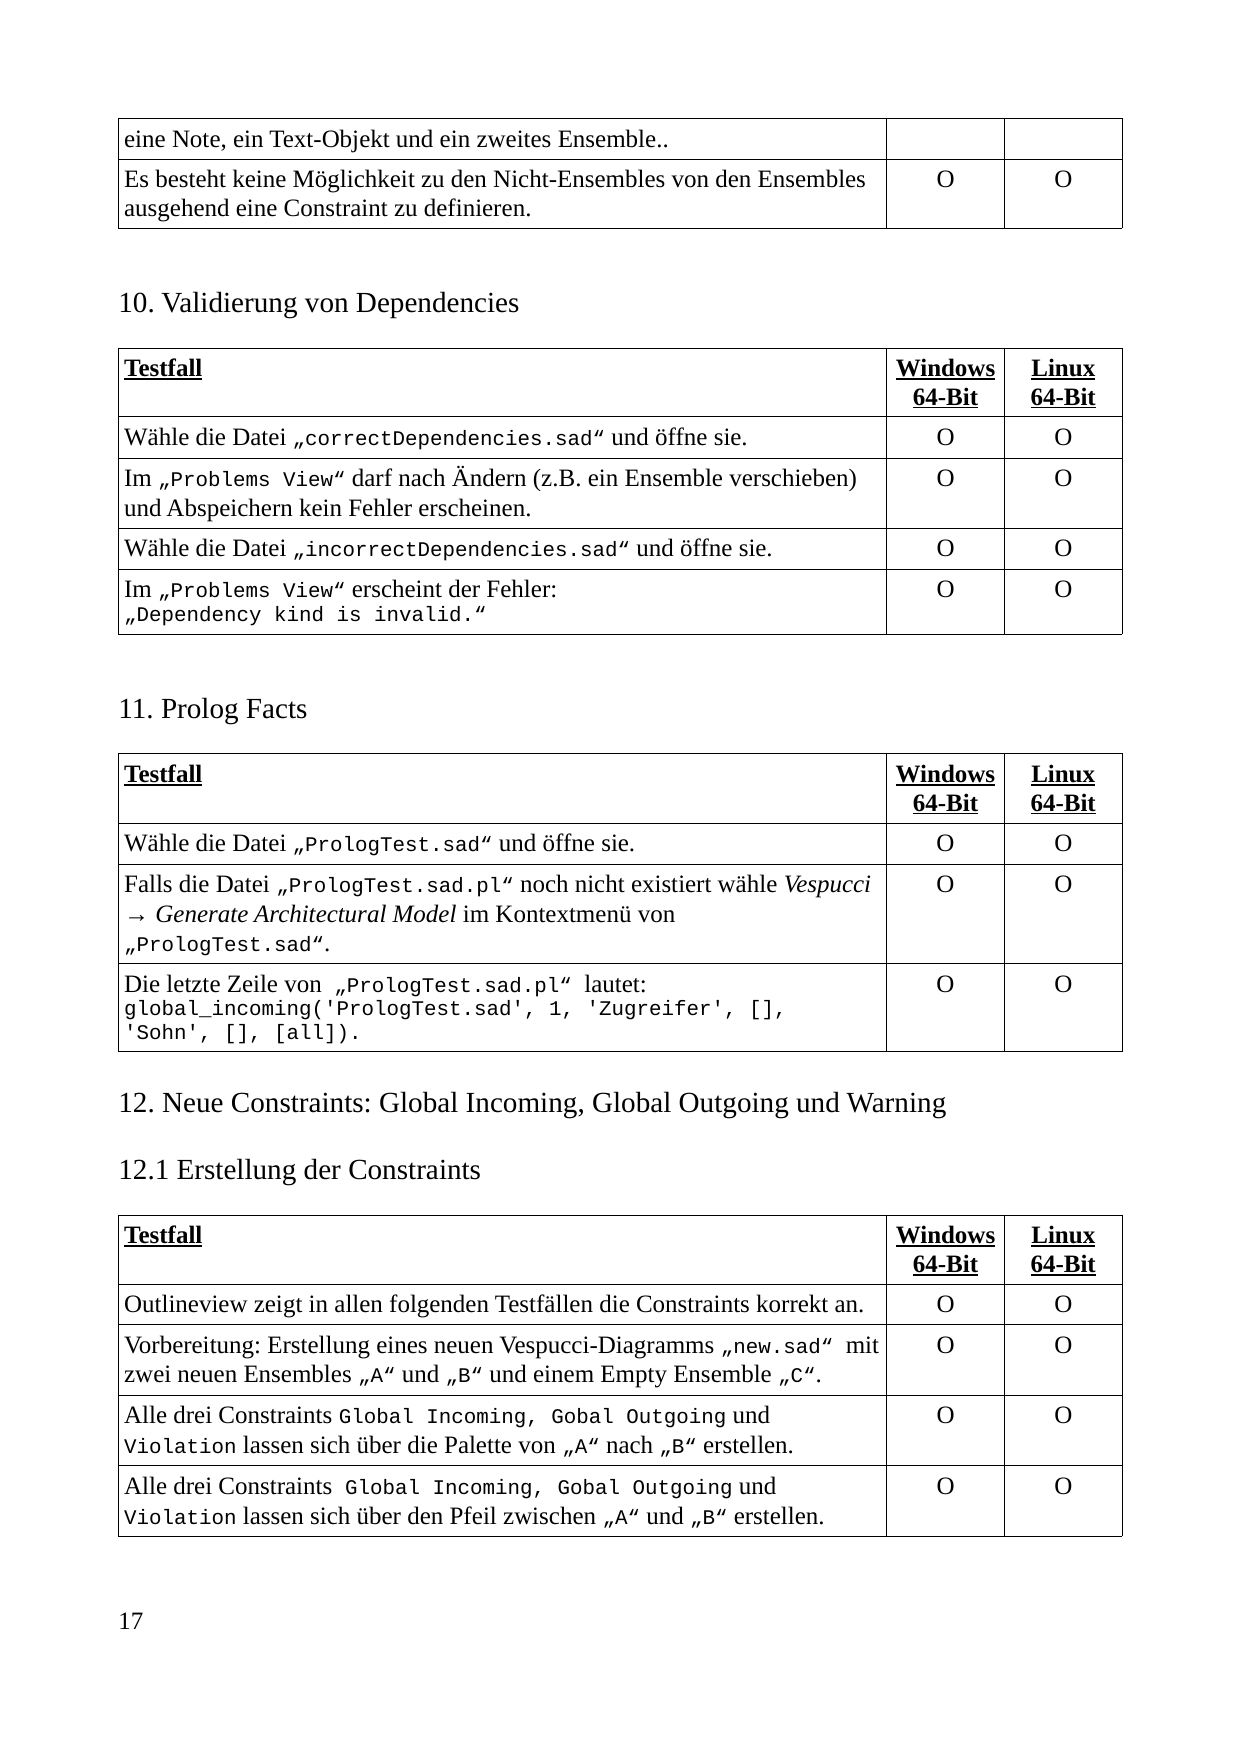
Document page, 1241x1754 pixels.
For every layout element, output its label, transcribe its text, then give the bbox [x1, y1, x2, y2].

text 12.1 Erstellung der Constraints [118, 1152, 1122, 1186]
table_cell O [887, 824, 1004, 863]
table_cell O [1005, 824, 1122, 863]
table_cell Falls die Datei „PrologTest.sad.pl“ noch nicht existiert wähle Vespucci → Generate Architectural Model im Kontextmenü von „PrologTest.sad“. [119, 865, 886, 963]
table_header Testfall [119, 754, 886, 822]
table_cell [1005, 119, 1122, 158]
table_header Testfall [119, 1216, 886, 1283]
table_header Windows 64-Bit [887, 754, 1004, 822]
table_cell Wähle die Datei „PrologTest.sad“ und öffne sie. [119, 824, 886, 863]
table_header Windows 64-Bit [887, 349, 1004, 416]
table_cell O [1005, 529, 1122, 569]
table_header Linux 64-Bit [1005, 349, 1122, 416]
table_cell Wähle die Datei „correctDependencies.sad“ und öffne sie. [119, 417, 886, 458]
table_cell O [1005, 160, 1122, 227]
table_cell O [887, 160, 1004, 227]
table_cell O [887, 417, 1004, 458]
table_cell O [887, 529, 1004, 569]
table_cell O [1005, 570, 1122, 633]
table_cell Im „Problems View“ erscheint der Fehler: „Dependency kind is invalid.“ [119, 570, 886, 633]
table_cell Alle drei Constraints Global Incoming, Gobal Outgoing und Violation lassen sich über den Pfeil zwischen „A“ und „B“ erstellen. [119, 1466, 886, 1536]
table_cell O [887, 570, 1004, 633]
table_header Linux 64-Bit [1005, 754, 1122, 822]
text 10. Validierung von Dependencies [118, 285, 1122, 319]
table_header Linux 64-Bit [1005, 1216, 1122, 1283]
table_cell O [1005, 1396, 1122, 1465]
table_cell O [887, 1285, 1004, 1324]
table_header Windows 64-Bit [887, 1216, 1004, 1283]
table_cell O [887, 865, 1004, 963]
table_cell O [887, 964, 1004, 1051]
table_cell O [1005, 865, 1122, 963]
table_cell O [1005, 1325, 1122, 1394]
table_cell O [887, 1396, 1004, 1465]
table_cell O [1005, 1466, 1122, 1536]
table_cell O [887, 459, 1004, 527]
table_cell O [1005, 1285, 1122, 1324]
table_cell eine Note, ein Text-Objekt und ein zweites Ensemble.. [119, 119, 886, 158]
table_cell Outlineview zeigt in allen folgenden Testfällen die Constraints korrekt an. [119, 1285, 886, 1324]
table_cell Vorbereitung: Erstellung eines neuen Vespucci-Diagramms „new.sad“ mit zwei neuen Ensembles „A“ und „B“ und einem Empty Ensemble „C“. [119, 1325, 886, 1394]
text 11. Prolog Facts [118, 691, 1122, 724]
table_cell O [887, 1466, 1004, 1536]
table_cell O [1005, 417, 1122, 458]
table_cell O [1005, 459, 1122, 527]
table_cell Wähle die Datei „incorrectDependencies.sad“ und öffne sie. [119, 529, 886, 569]
table_cell Alle drei Constraints Global Incoming, Gobal Outgoing und Violation lassen sich über die Palette von „A“ nach „B“ erstellen. [119, 1396, 886, 1465]
table_cell O [887, 1325, 1004, 1394]
table_cell O [1005, 964, 1122, 1051]
table_cell [887, 119, 1004, 158]
table_cell Die letzte Zeile von „PrologTest.sad.pl“ lautet: global_incoming('PrologTest.sad', 1, 'Zugreifer', [], 'Sohn', [], [all]). [119, 964, 886, 1051]
table_header Testfall [119, 349, 886, 416]
text 12. Neue Constraints: Global Incoming, Global Outgoing und Warning [118, 1085, 1122, 1119]
table_cell Es besteht keine Möglichkeit zu den Nicht-Ensembles von den Ensembles ausgehend eine Constraint zu definieren. [119, 160, 886, 227]
table_cell Im „Problems View“ darf nach Ändern (z.B. ein Ensemble verschieben) und Abspeichern kein Fehler erscheinen. [119, 459, 886, 527]
